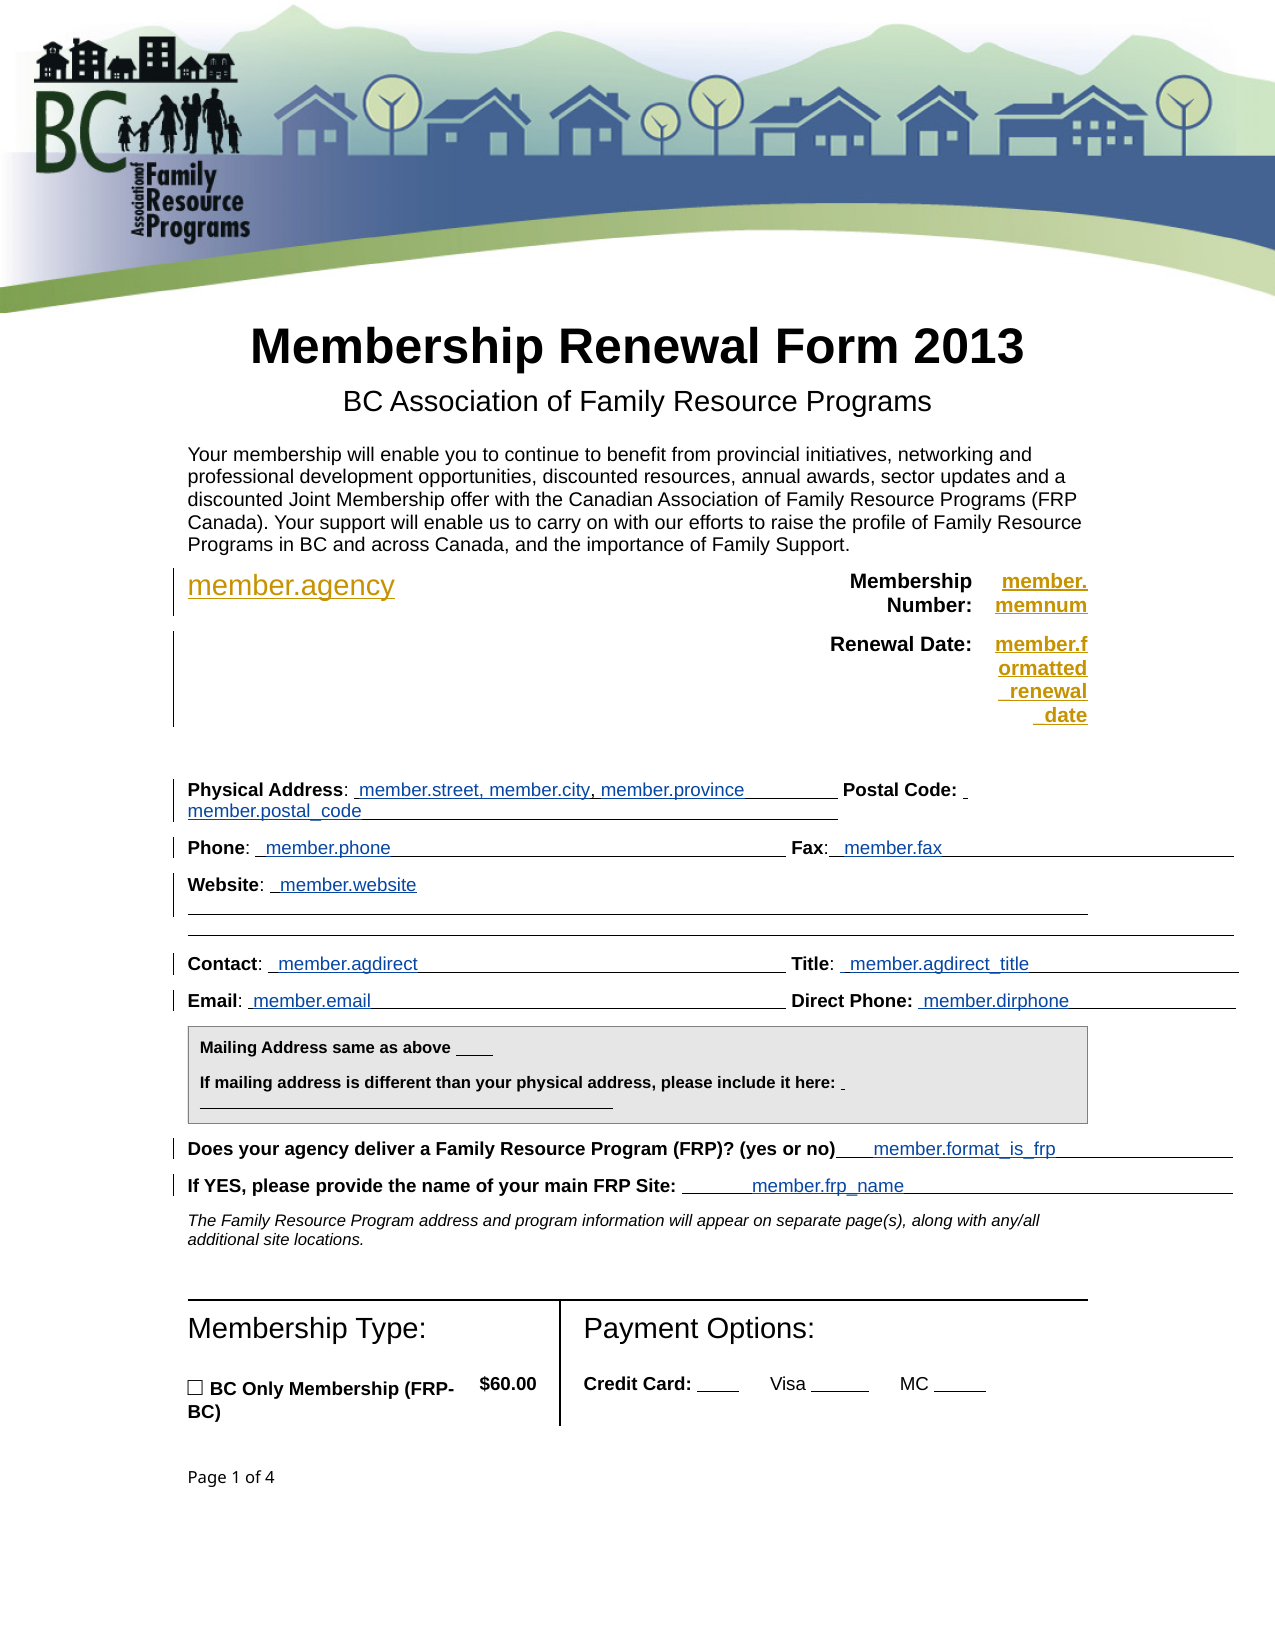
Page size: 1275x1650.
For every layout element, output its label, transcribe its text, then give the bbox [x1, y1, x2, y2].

text Phone: member.phone Fax: member.fax [187, 837, 1087, 858]
table_cell [537, 1369, 559, 1426]
text [187, 915, 1087, 935]
table_header Membership Number: [776, 569, 972, 631]
table_header [537, 1301, 559, 1369]
picture [0, 0, 1275, 317]
table_header [461, 1301, 537, 1369]
text Website: member.website [187, 873, 1087, 914]
text Email: member.email Direct Phone: member.dirphone [187, 990, 1087, 1011]
text If mailing address is different than your physical address, please include it here: [189, 1060, 1087, 1123]
text Mailing Address same as above [189, 1027, 1087, 1057]
text Contact: member.agdirect Title: member.agdirect_title [187, 953, 1087, 975]
table_header member.agency [188, 569, 776, 742]
table_header Membership Type: [188, 1301, 461, 1369]
text If YES, please provide the name of your main FRP Site: member.frp_name [187, 1174, 1087, 1196]
text The Family Resource Program address and program information will appear on separate page(s), along with any/all additional site locations. [187, 1211, 1087, 1249]
text Physical Address: member.street, member.city, member.province Postal Code: member.postal_code [187, 779, 1087, 822]
table_header Payment Options: [583, 1301, 1088, 1369]
subtitle BC Association of Family Resource Programs [187, 384, 1087, 418]
subtitle Your membership will enable you to continue to benefit from provincial initiatives, networking and professional development opportunities, discounted resources, annual awards, sector updates and a discounted Joint Membership offer with the Canadian Association of Family Resource Programs (FRP Canada). Your support will enable us to carry on with our efforts to raise the profile of Family Resource Programs in BC and across Canada, and the importance of Family Support. [187, 442, 1087, 556]
table_header [561, 1301, 583, 1369]
table_header member.memnum [973, 569, 1087, 631]
table_cell [561, 1369, 583, 1426]
table_cell □ BC Only Membership (FRP-BC) [188, 1369, 461, 1426]
table_cell Credit Card: Visa MC [583, 1369, 1088, 1426]
subtitle Membership Renewal Form 2013 [187, 317, 1087, 374]
table_cell Renewal Date: [776, 631, 972, 742]
table_cell $60.00 [461, 1369, 537, 1426]
text Does your agency deliver a Family Resource Program (FRP)? (yes or no) member.format_is_frp [187, 1138, 1087, 1159]
table_cell member.formatted_renewal_date [973, 631, 1087, 742]
